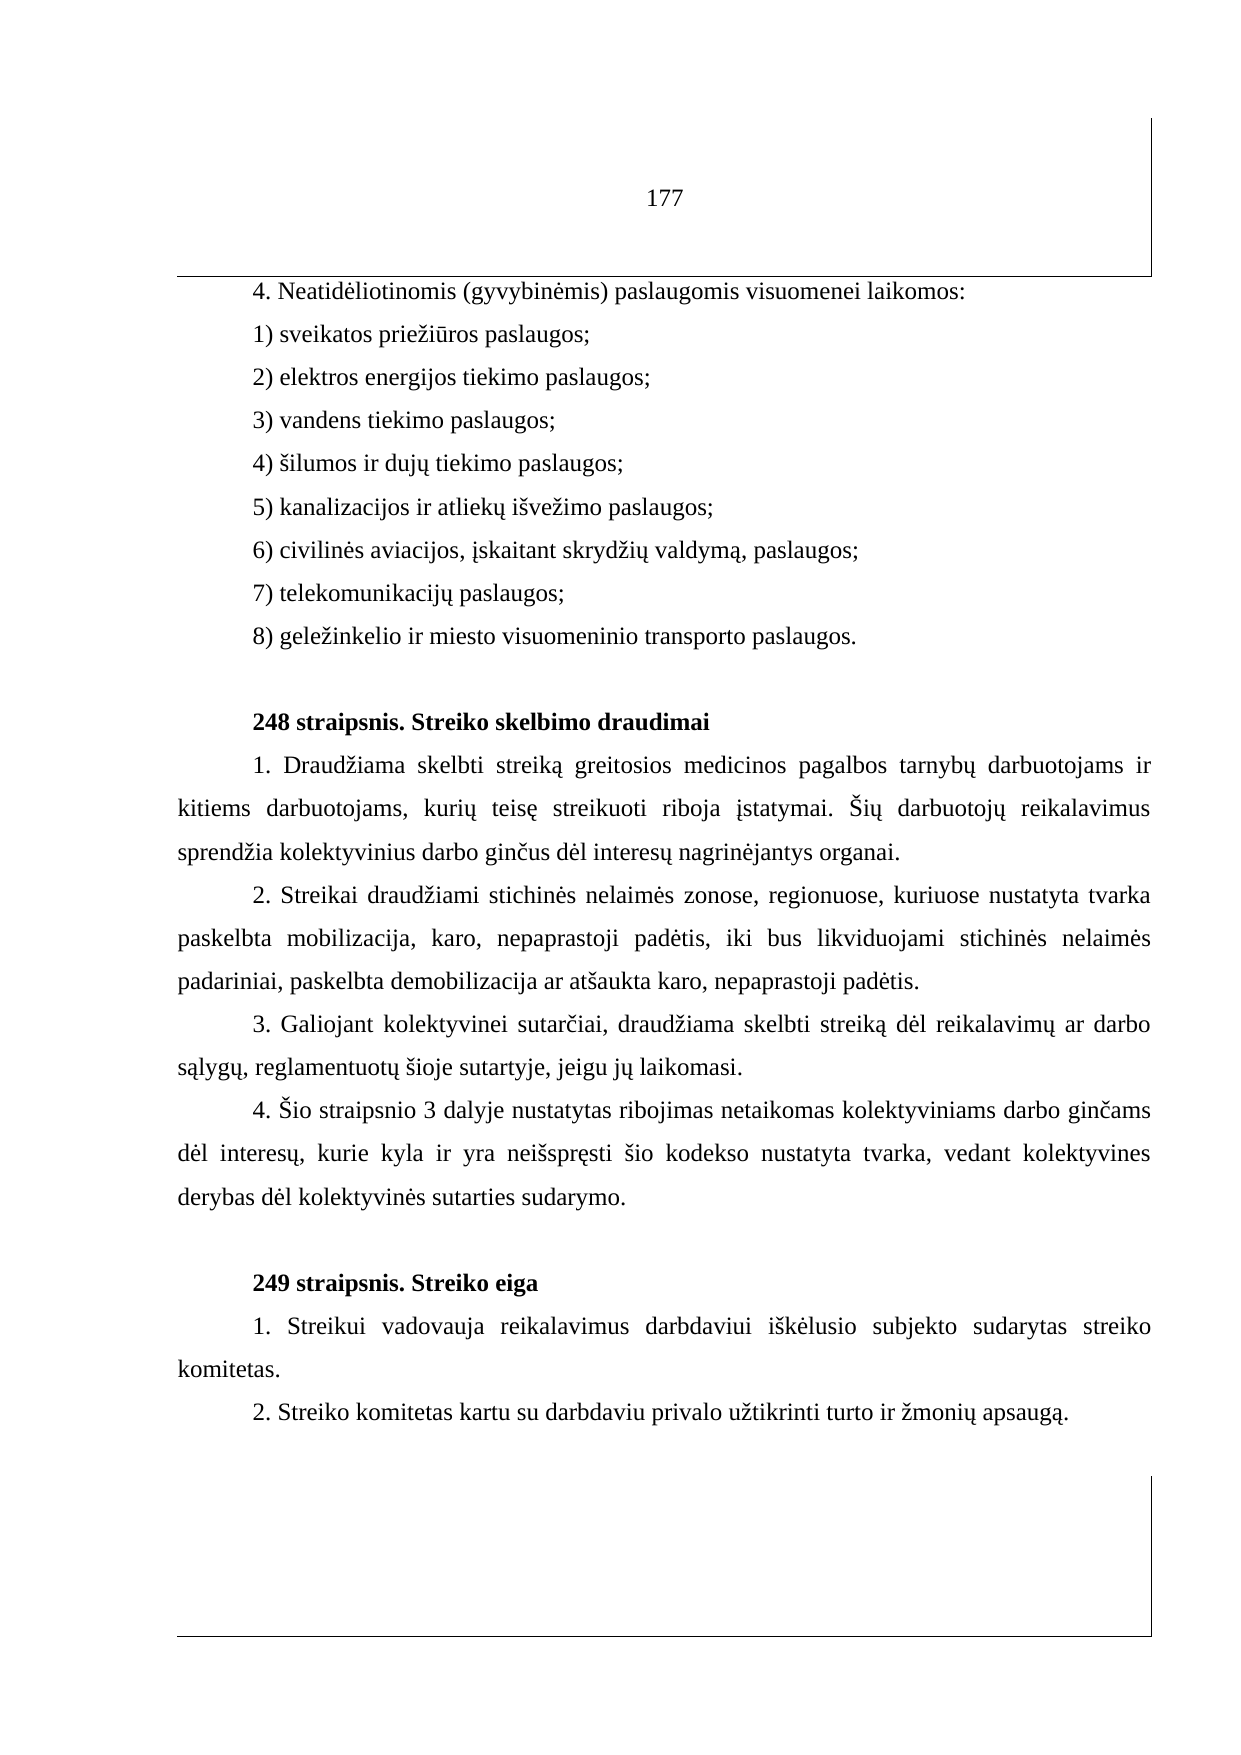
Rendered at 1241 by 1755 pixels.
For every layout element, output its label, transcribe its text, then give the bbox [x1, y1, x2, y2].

text 4) šilumos ir dujų tiekimo paslaugos; [177, 448, 1152, 477]
text 5) kanalizacijos ir atliekų išvežimo paslaugos; [177, 492, 1152, 520]
text 4. Šio straipsnio 3 dalyje nustatytas ribojimas netaikomas kolektyviniams darbo ginčams dėl interesų, kurie kyla ir yra neišspręsti šio kodekso nustatyta tvarka, vedant kolektyvines derybas dėl kolektyvinės sutarties sudarymo. [177, 1095, 1152, 1210]
subtitle 249 straipsnis. Streiko eiga [177, 1268, 1152, 1297]
text 7) telekomunikacijų paslaugos; [177, 578, 1152, 607]
text 6) civilinės aviacijos, įskaitant skrydžių valdymą, paslaugos; [177, 535, 1152, 563]
text 4. Neatidėliotinomis (gyvybinėmis) paslaugomis visuomenei laikomos: [177, 276, 1152, 305]
text 2. Streikai draudžiami stichinės nelaimės zonose, regionuose, kuriuose nustatyta tvarka paskelbta mobilizacija, karo, nepaprastoji padėtis, iki bus likviduojami stichinės nelaimės padariniai, paskelbta demobilizacija ar atšaukta karo, nepaprastoji padėtis. [177, 880, 1152, 995]
text 2) elektros energijos tiekimo paslaugos; [177, 362, 1152, 391]
text 1. Draudžiama skelbti streiką greitosios medicinos pagalbos tarnybų darbuotojams ir kitiems darbuotojams, kurių teisę streikuoti riboja įstatymai. Šių darbuotojų reikalavimus sprendžia kolektyvinius darbo ginčus dėl interesų nagrinėjantys organai. [177, 750, 1152, 865]
text 3) vandens tiekimo paslaugos; [177, 405, 1152, 434]
subtitle 248 straipsnis. Streiko skelbimo draudimai [177, 707, 1152, 736]
text 1) sveikatos priežiūros paslaugos; [177, 319, 1152, 348]
text 2. Streiko komitetas kartu su darbdaviu privalo užtikrinti turto ir žmonių apsaugą. [177, 1397, 1152, 1426]
text 3. Galiojant kolektyvinei sutarčiai, draudžiama skelbti streiką dėl reikalavimų ar darbo sąlygų, reglamentuotų šioje sutartyje, jeigu jų laikomasi. [177, 1009, 1152, 1081]
text 8) geležinkelio ir miesto visuomeninio transporto paslaugos. [177, 621, 1152, 650]
text 1. Streikui vadovauja reikalavimus darbdaviui iškėlusio subjekto sudarytas streiko komitetas. [177, 1311, 1152, 1383]
